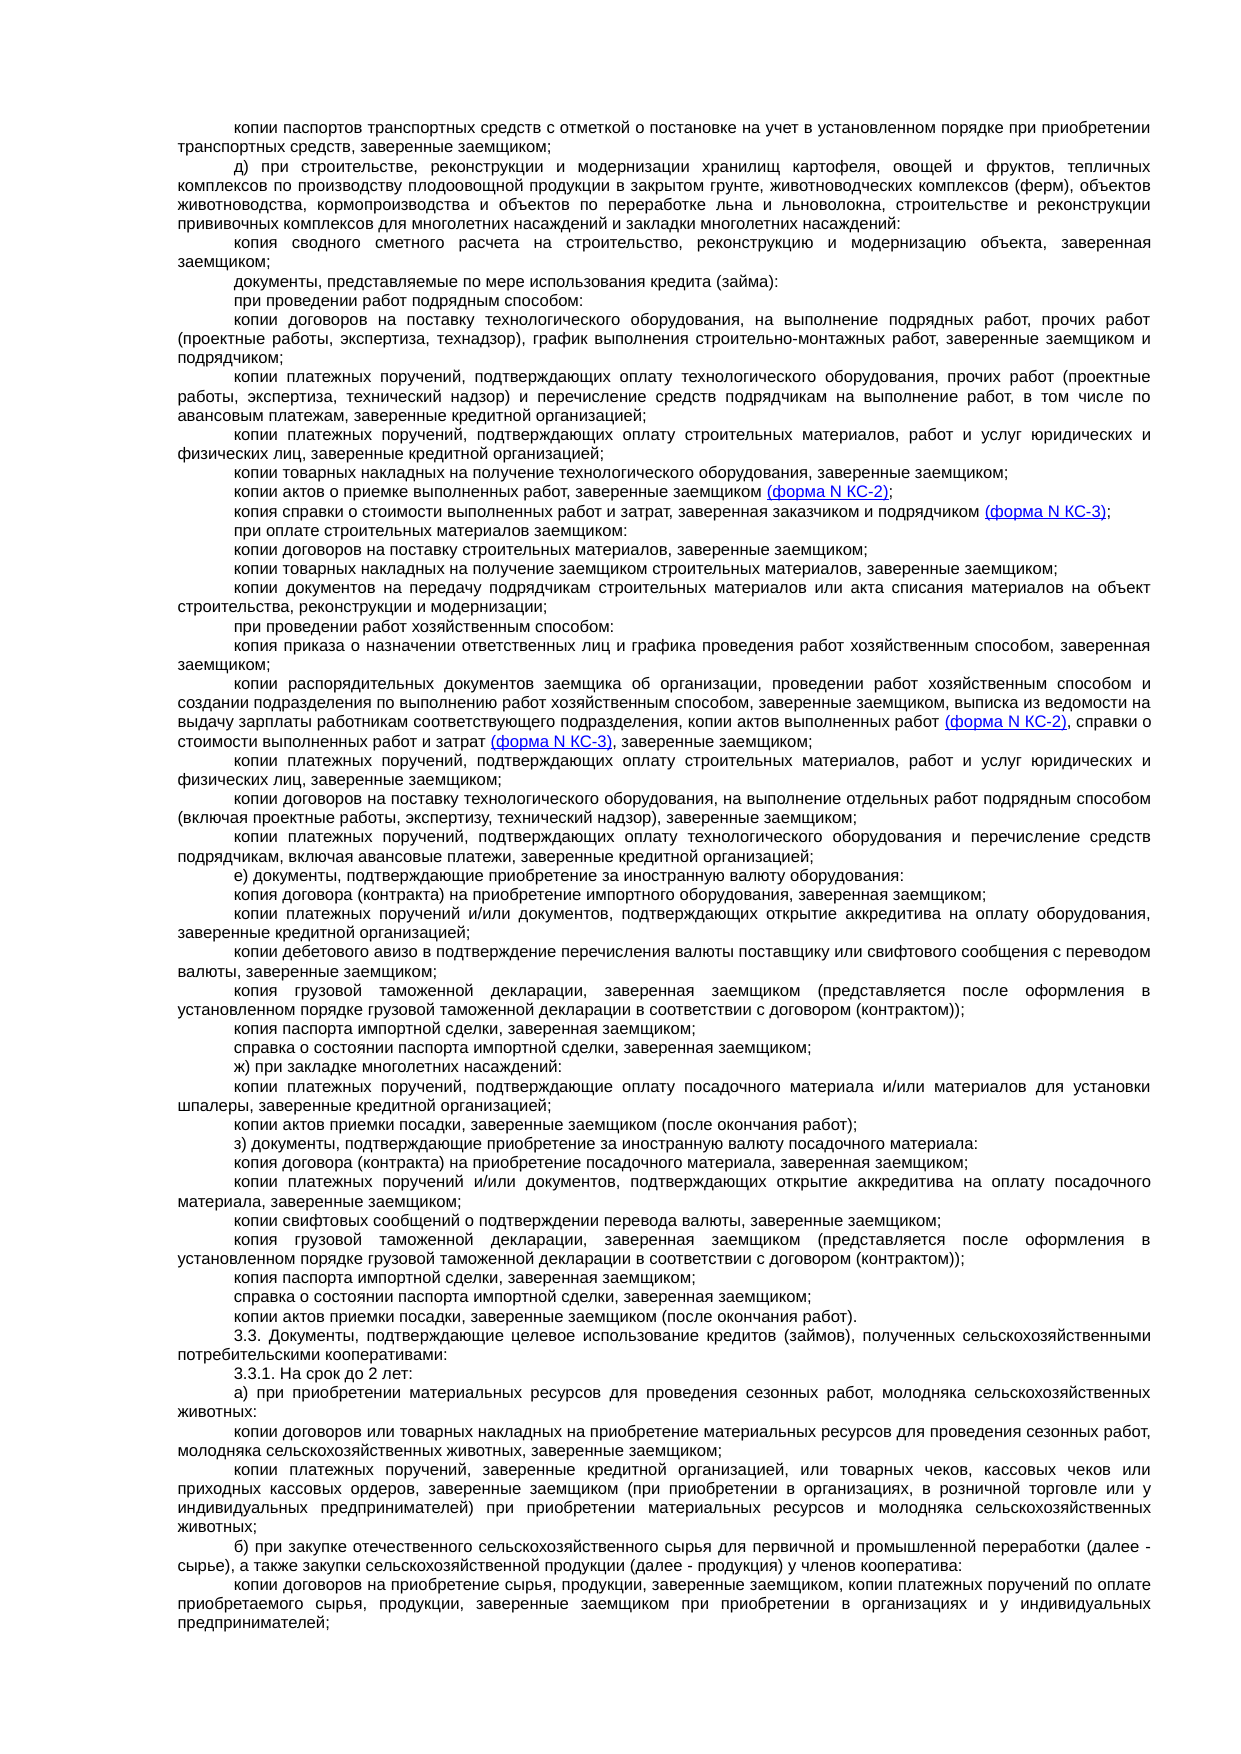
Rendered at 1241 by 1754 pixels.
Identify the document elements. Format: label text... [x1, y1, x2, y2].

text 3.3.1. На срок до 2 лет: [177, 1364, 1152, 1383]
text копия паспорта импортной сделки, заверенная заемщиком; [177, 1268, 1152, 1287]
text а) при приобретении материальных ресурсов для проведения сезонных работ, молодняка сельскохозяйственных животных: [177, 1383, 1152, 1421]
text копии платежных поручений и/или документов, подтверждающих открытие аккредитива на оплату посадочного материала, заверенные заемщиком; [177, 1172, 1152, 1211]
text копии договоров или товарных накладных на приобретение материальных ресурсов для проведения сезонных работ, молодняка сельскохозяйственных животных, заверенные заемщиком; [177, 1421, 1152, 1460]
text копии свифтовых сообщений о подтверждении перевода валюты, заверенные заемщиком; [177, 1211, 1152, 1230]
text копии платежных поручений и/или документов, подтверждающих открытие аккредитива на оплату оборудования, заверенные кредитной организацией; [177, 904, 1152, 942]
text копия грузовой таможенной декларации, заверенная заемщиком (представляется после оформления в установленном порядке грузовой таможенной декларации в соответствии с договором (контрактом)); [177, 1230, 1152, 1268]
text копии распорядительных документов заемщика об организации, проведении работ хозяйственным способом и создании подразделения по выполнению работ хозяйственным способом, заверенные заемщиком, выписка из ведомости на выдачу зарплаты работникам соответствующего подразделения, копии актов выполненных работ (форма N КС-2), справки о стоимости выполненных работ и затрат (форма N КС-3), заверенные заемщиком; [177, 674, 1152, 751]
text справка о состоянии паспорта импортной сделки, заверенная заемщиком; [177, 1038, 1152, 1057]
text при проведении работ хозяйственным способом: [177, 616, 1152, 636]
text копии платежных поручений, подтверждающих оплату строительных материалов, работ и услуг юридических и физических лиц, заверенные кредитной организацией; [177, 425, 1152, 463]
text копия грузовой таможенной декларации, заверенная заемщиком (представляется после оформления в установленном порядке грузовой таможенной декларации в соответствии с договором (контрактом)); [177, 981, 1152, 1019]
text документы, представляемые по мере использования кредита (займа): [177, 271, 1152, 291]
text справка о состоянии паспорта импортной сделки, заверенная заемщиком; [177, 1287, 1152, 1306]
text копии актов приемки посадки, заверенные заемщиком (после окончания работ). [177, 1306, 1152, 1326]
text копии товарных накладных на получение заемщиком строительных материалов, заверенные заемщиком; [177, 559, 1152, 578]
text копии товарных накладных на получение технологического оборудования, заверенные заемщиком; [177, 463, 1152, 482]
text копии платежных поручений, подтверждающих оплату строительных материалов, работ и услуг юридических и физических лиц, заверенные заемщиком; [177, 751, 1152, 789]
text копии договоров на поставку технологического оборудования, на выполнение подрядных работ, прочих работ (проектные работы, экспертиза, технадзор), график выполнения строительно-монтажных работ, заверенные заемщиком и подрядчиком; [177, 310, 1152, 367]
text копия паспорта импортной сделки, заверенная заемщиком; [177, 1019, 1152, 1038]
text копии платежных поручений, подтверждающие оплату посадочного материала и/или материалов для установки шпалеры, заверенные кредитной организацией; [177, 1076, 1152, 1115]
text копии документов на передачу подрядчикам строительных материалов или акта списания материалов на объект строительства, реконструкции и модернизации; [177, 578, 1152, 616]
text копии договоров на приобретение сырья, продукции, заверенные заемщиком, копии платежных поручений по оплате приобретаемого сырья, продукции, заверенные заемщиком при приобретении в организациях и у индивидуальных предпринимателей; [177, 1575, 1152, 1632]
text 3.3. Документы, подтверждающие целевое использование кредитов (займов), полученных сельскохозяйственными потребительскими кооперативами: [177, 1326, 1152, 1364]
text копия сводного сметного расчета на строительство, реконструкцию и модернизацию объекта, заверенная заемщиком; [177, 233, 1152, 271]
text копии дебетового авизо в подтверждение перечисления валюты поставщику или свифтового сообщения с переводом валюты, заверенные заемщиком; [177, 942, 1152, 981]
text копия договора (контракта) на приобретение импортного оборудования, заверенная заемщиком; [177, 885, 1152, 904]
text копии актов приемки посадки, заверенные заемщиком (после окончания работ); [177, 1115, 1152, 1134]
text е) документы, подтверждающие приобретение за иностранную валюту оборудования: [177, 866, 1152, 885]
text копии актов о приемке выполненных работ, заверенные заемщиком (форма N КС-2); [177, 482, 1152, 501]
text ж) при закладке многолетних насаждений: [177, 1057, 1152, 1076]
text копии паспортов транспортных средств с отметкой о постановке на учет в установленном порядке при приобретении транспортных средств, заверенные заемщиком; [177, 118, 1152, 156]
text з) документы, подтверждающие приобретение за иностранную валюту посадочного материала: [177, 1134, 1152, 1153]
text копия договора (контракта) на приобретение посадочного материала, заверенная заемщиком; [177, 1153, 1152, 1172]
text при оплате строительных материалов заемщиком: [177, 521, 1152, 540]
text копии договоров на поставку строительных материалов, заверенные заемщиком; [177, 540, 1152, 559]
text при проведении работ подрядным способом: [177, 291, 1152, 310]
text копии платежных поручений, подтверждающих оплату технологического оборудования и перечисление средств подрядчикам, включая авансовые платежи, заверенные кредитной организацией; [177, 827, 1152, 866]
text б) при закупке отечественного сельскохозяйственного сырья для первичной и промышленной переработки (далее - сырье), а также закупки сельскохозяйственной продукции (далее - продукция) у членов кооператива: [177, 1536, 1152, 1575]
text д) при строительстве, реконструкции и модернизации хранилищ картофеля, овощей и фруктов, тепличных комплексов по производству плодоовощной продукции в закрытом грунте, животноводческих комплексов (ферм), объектов животноводства, кормопроизводства и объектов по переработке льна и льноволокна, строительстве и реконструкции прививочных комплексов для многолетних насаждений и закладки многолетних насаждений: [177, 156, 1152, 233]
text копии договоров на поставку технологического оборудования, на выполнение отдельных работ подрядным способом (включая проектные работы, экспертизу, технический надзор), заверенные заемщиком; [177, 789, 1152, 827]
text копии платежных поручений, заверенные кредитной организацией, или товарных чеков, кассовых чеков или приходных кассовых ордеров, заверенные заемщиком (при приобретении в организациях, в розничной торговле или у индивидуальных предпринимателей) при приобретении материальных ресурсов и молодняка сельскохозяйственных животных; [177, 1460, 1152, 1536]
text копия приказа о назначении ответственных лиц и графика проведения работ хозяйственным способом, заверенная заемщиком; [177, 636, 1152, 674]
text копии платежных поручений, подтверждающих оплату технологического оборудования, прочих работ (проектные работы, экспертиза, технический надзор) и перечисление средств подрядчикам на выполнение работ, в том числе по авансовым платежам, заверенные кредитной организацией; [177, 367, 1152, 425]
text копия справки о стоимости выполненных работ и затрат, заверенная заказчиком и подрядчиком (форма N КС-3); [177, 501, 1152, 521]
